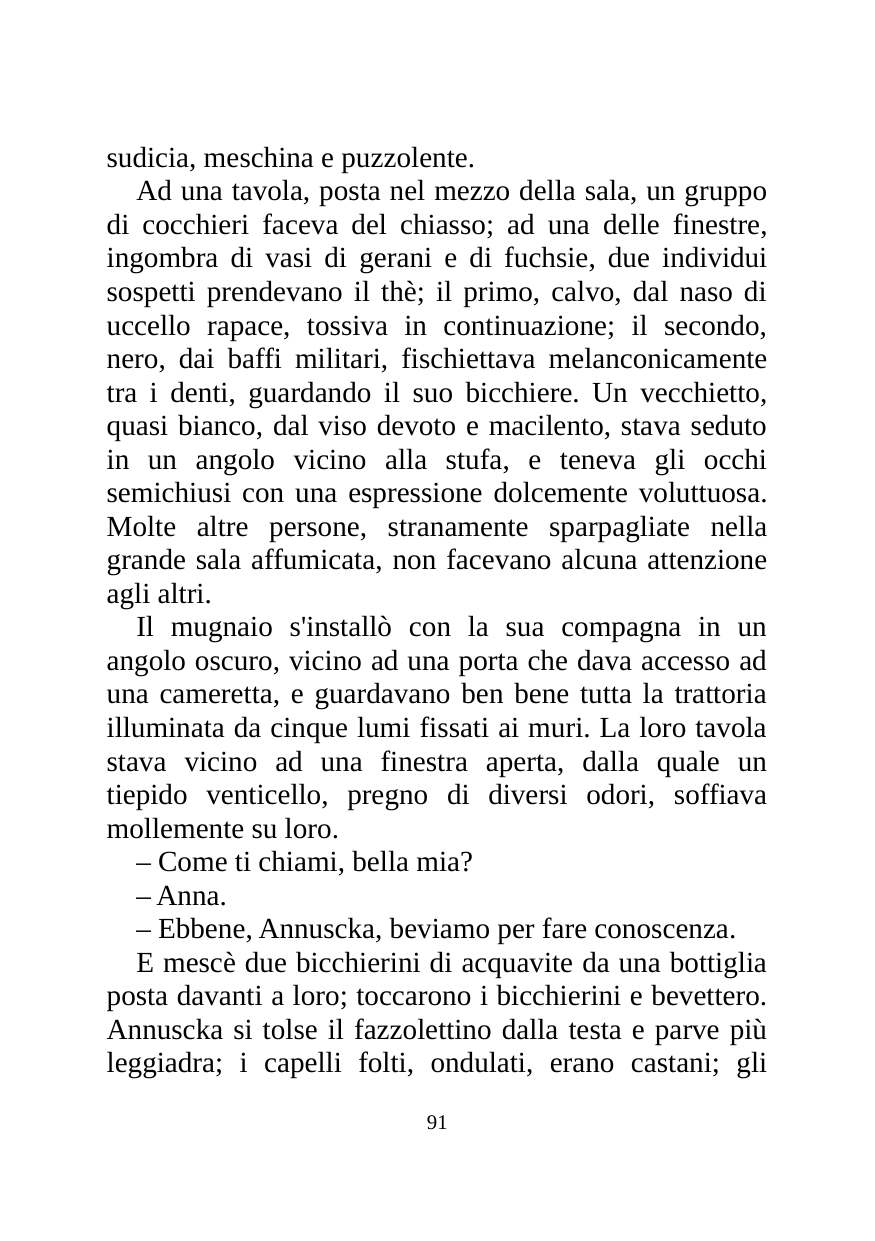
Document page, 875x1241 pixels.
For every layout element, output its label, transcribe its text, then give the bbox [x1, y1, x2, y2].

text – Come ti chiami, bella mia? [106, 844, 768, 878]
text Il mugnaio s'installò con la sua compagna in un angolo oscuro, vicino ad una porta che dava accesso ad una cameretta, e guardavano ben bene tutta la trattoria illuminata da cinque lumi fissati ai muri. La loro tavola stava vicino ad una finestra aperta, dalla quale un tiepido venticello, pregno di diversi odori, soffiava mollemente su loro. [106, 609, 768, 844]
text Ad una tavola, posta nel mezzo della sala, un gruppo di cocchieri faceva del chiasso; ad una delle finestre, ingombra di vasi di gerani e di fuchsie, due individui sospetti prendevano il thè; il primo, calvo, dal naso di uccello rapace, tossiva in continuazione; il secondo, nero, dai baffi militari, fischiettava melanconicamente tra i denti, guardando il suo bicchiere. Un vecchietto, quasi bianco, dal viso devoto e macilento, stava seduto in un angolo vicino alla stufa, e teneva gli occhi semichiusi con una espressione dolcemente voluttuosa. Molte altre persone, stranamente sparpagliate nella grande sala affumicata, non facevano alcuna attenzione agli altri. [106, 173, 768, 609]
text E mescè due bicchierini di acquavite da una bottiglia posta davanti a loro; toccarono i bicchierini e bevettero. Annuscka si tolse il fazzolettino dalla testa e parve più leggiadra; i capelli folti, ondulati, erano castani; gli [106, 945, 768, 1079]
text – Anna. [106, 878, 768, 911]
text – Ebbene, Annuscka, beviamo per fare conoscenza. [106, 911, 768, 945]
text sudicia, meschina e puzzolente. [106, 140, 768, 173]
